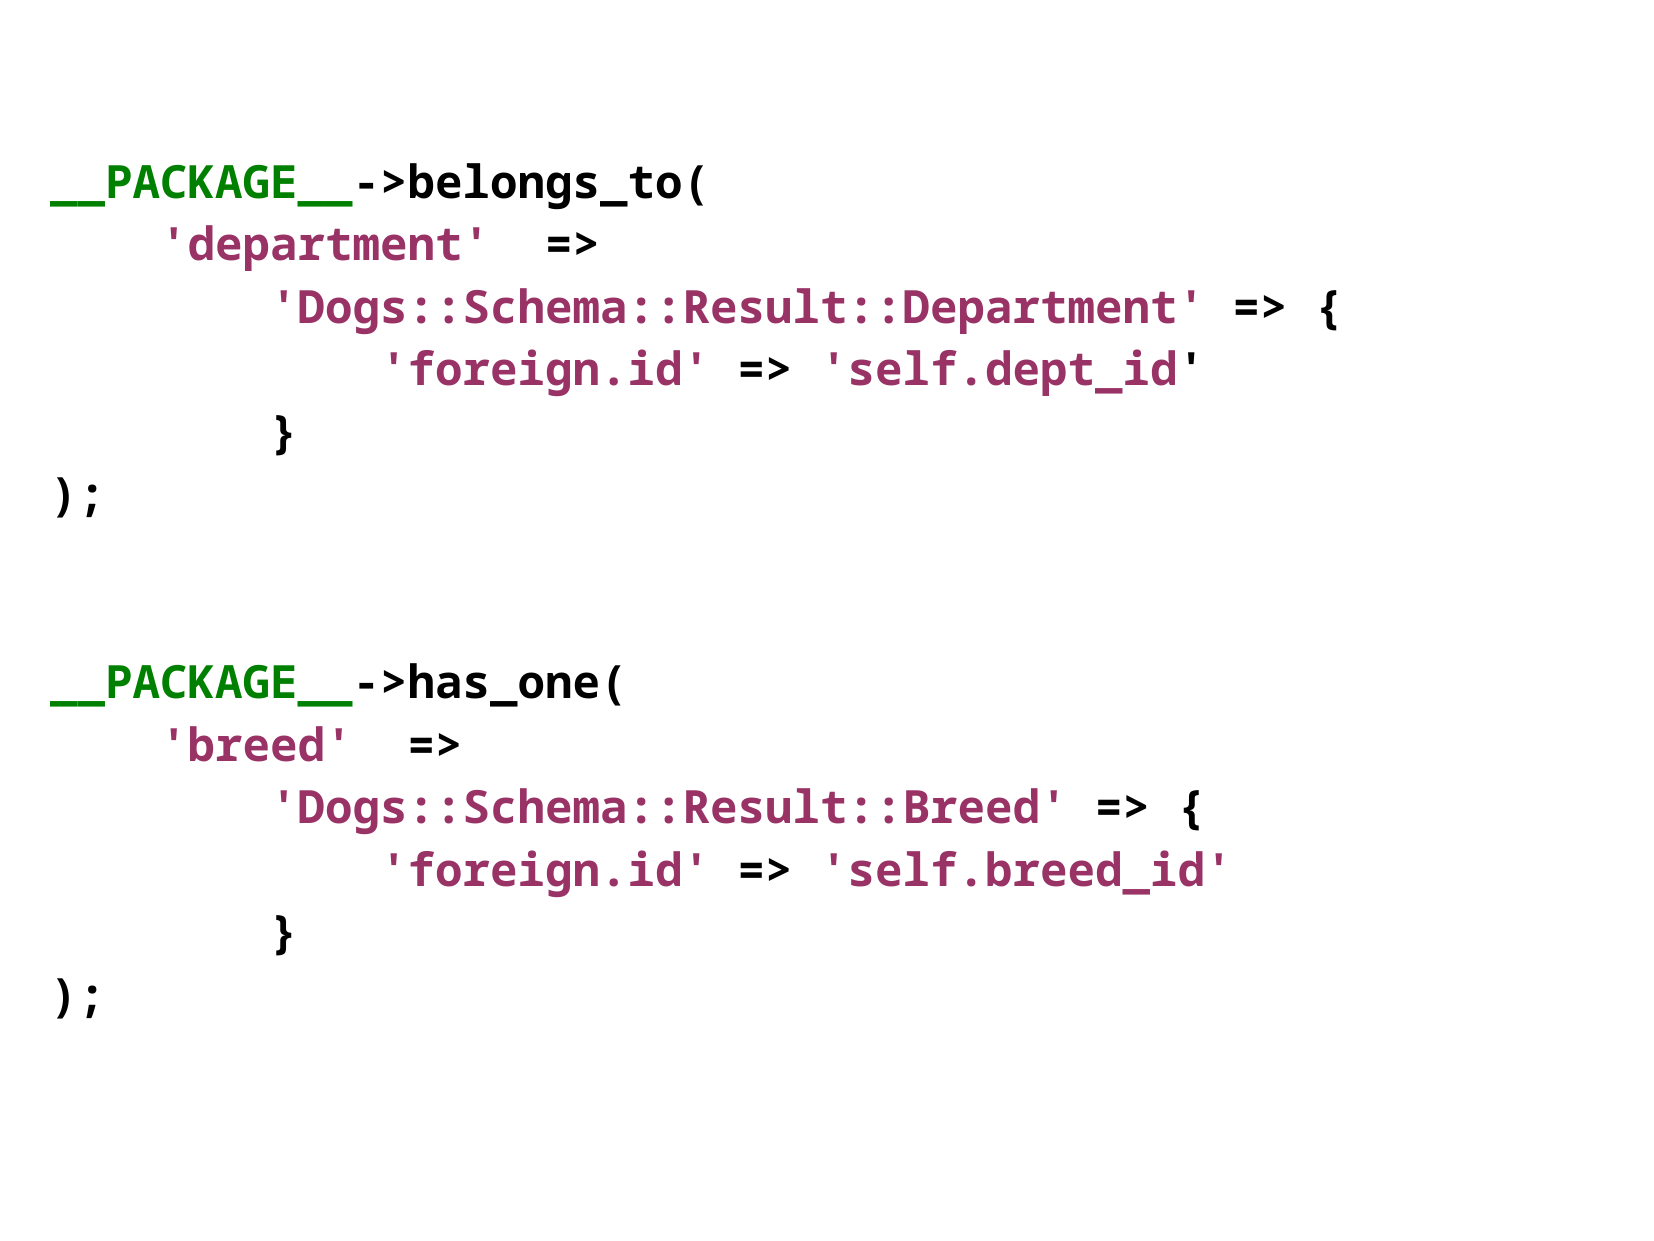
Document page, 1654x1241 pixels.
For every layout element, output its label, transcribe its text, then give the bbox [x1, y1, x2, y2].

text_box __PACKAGE__->belongs_to( 'department' => 'Dogs::Schema::Result::Department' => { 'foreign.id' => 'self.dept_id' } ); __PACKAGE__->has_one( 'breed' => 'Dogs::Schema::Result::Breed' => { 'foreign.id' => 'self.breed_id' } ); [35, 141, 1642, 909]
